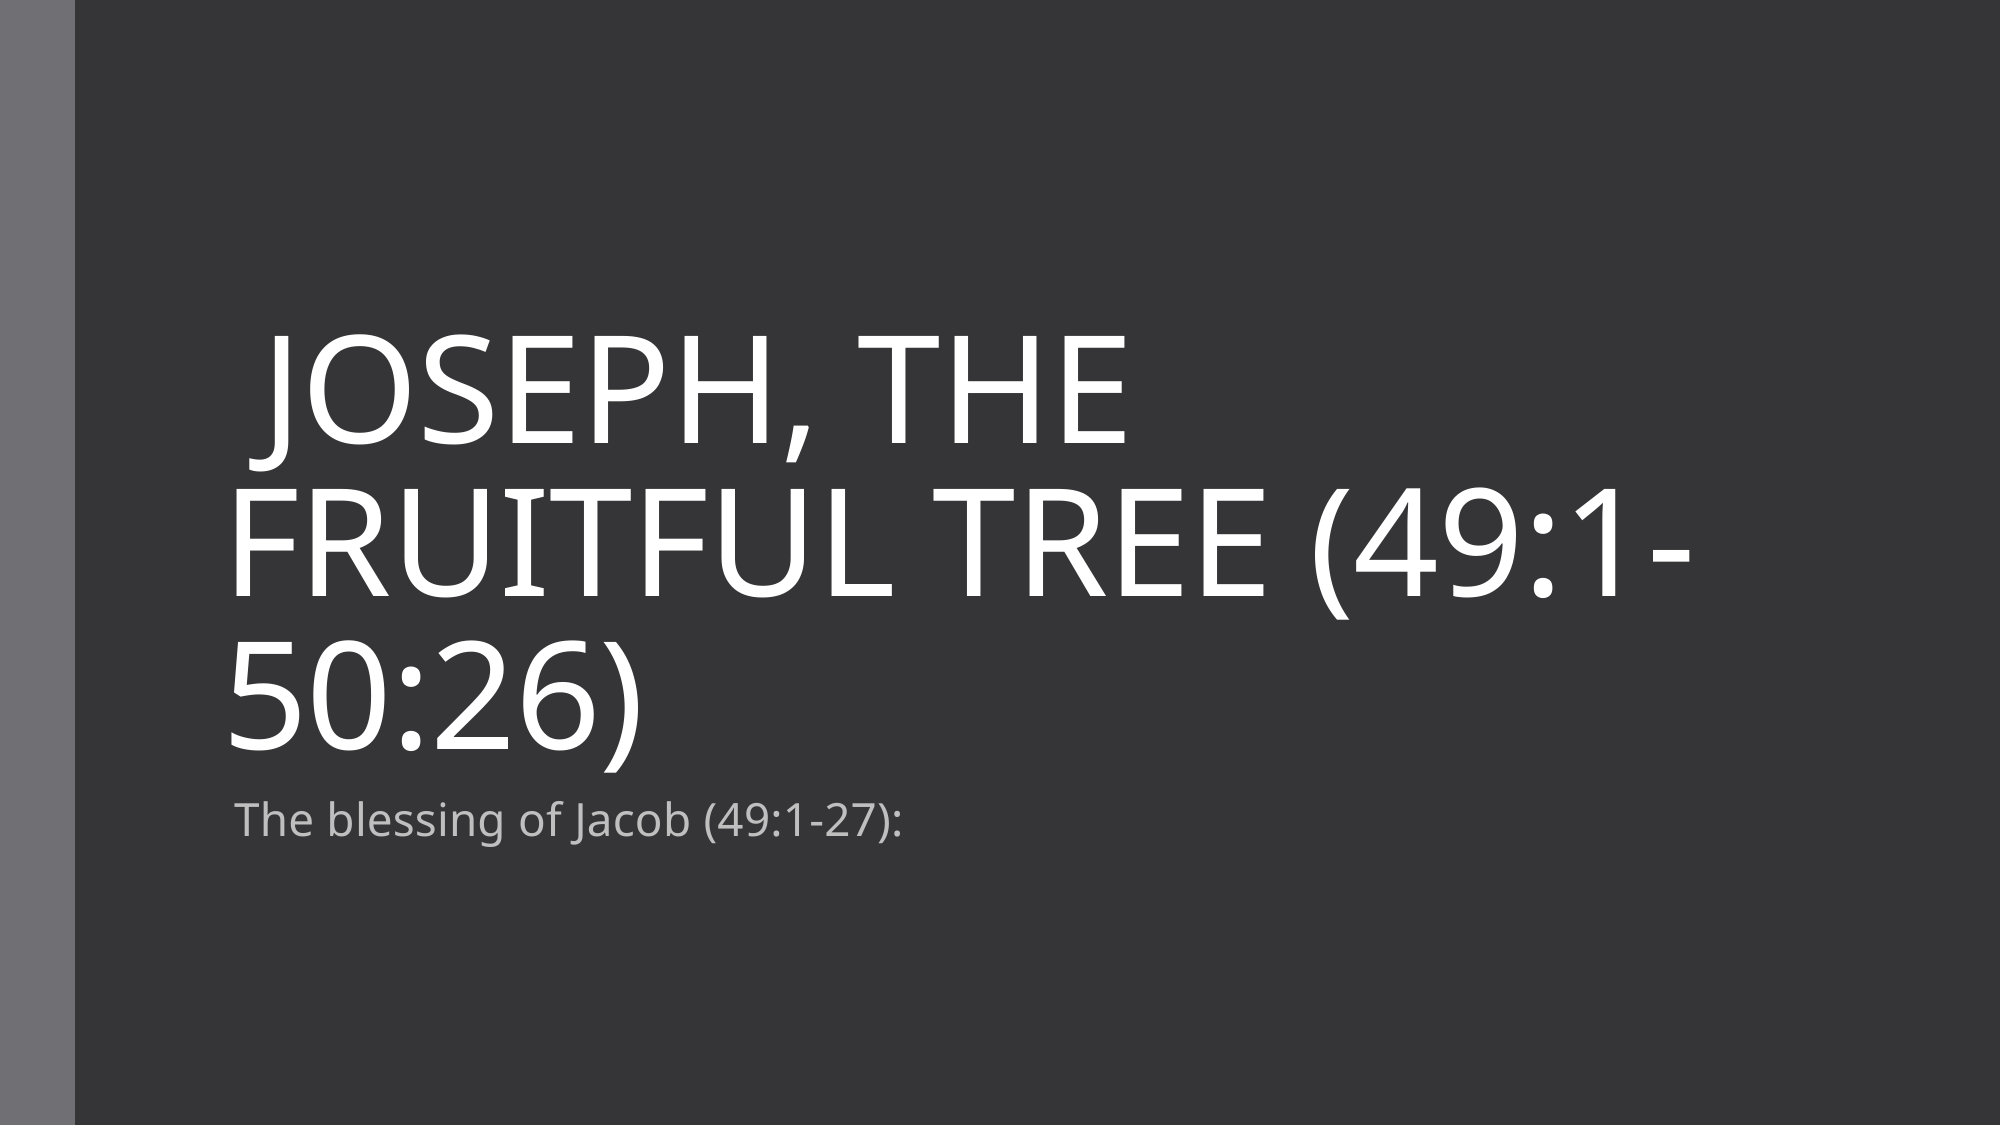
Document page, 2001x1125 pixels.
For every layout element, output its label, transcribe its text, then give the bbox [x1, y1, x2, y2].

title JOSEPH, THE FRUITFUL TREE (49:1-50:26) [206, 124, 1752, 787]
subtitle The blessing of Jacob (49:1-27): [206, 787, 1752, 1066]
